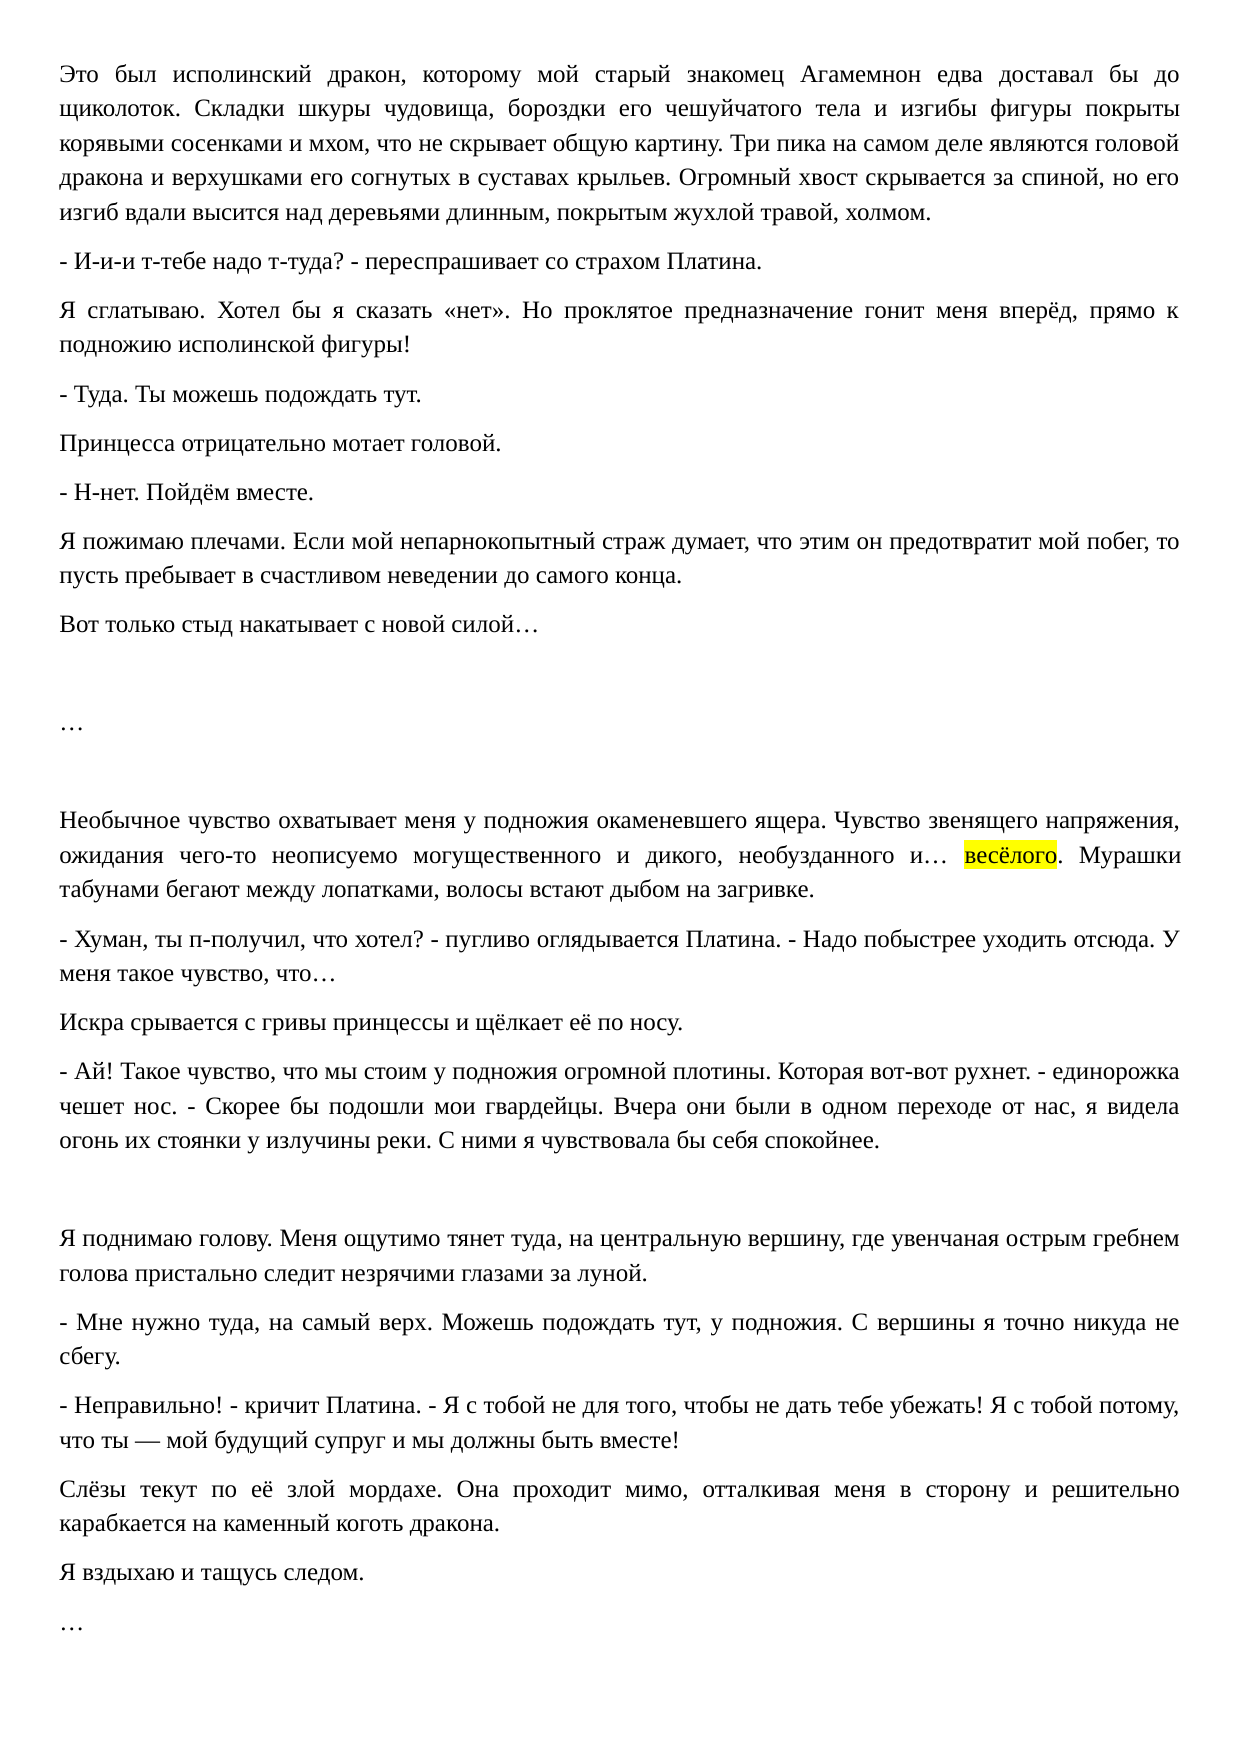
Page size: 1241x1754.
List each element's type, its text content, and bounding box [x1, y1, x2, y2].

text Я вздыхаю и тащусь следом. [59, 1557, 1181, 1586]
text - Неправильно! - кричит Платина. - Я с тобой не для того, чтобы не дать тебе убежать! Я с тобой потому, что ты — мой будущий супруг и мы должны быть вместе! [59, 1390, 1181, 1454]
text - Ай! Такое чувство, что мы стоим у подножия огромной плотины. Которая вот-вот рухнет. - единорожка чешет нос. - Скорее бы подошли мои гвардейцы. Вчера они были в одном переходе от нас, я видела огонь их стоянки у излучины реки. С ними я чувствовала бы себя спокойнее. [59, 1056, 1181, 1154]
text Я пожимаю плечами. Если мой непарнокопытный страж думает, что этим он предотвратит мой побег, то пусть пребывает в счастливом неведении до самого конца. [59, 526, 1181, 589]
text Искра срывается с гривы принцессы и щёлкает её по носу. [59, 1007, 1181, 1036]
text Это был исполинский дракон, которому мой старый знакомец Агамемнон едва доставал бы до щиколоток. Складки шкуры чудовища, бороздки его чешуйчатого тела и изгибы фигуры покрыты корявыми сосенками и мхом, что не скрывает общую картину. Три пика на самом деле являются головой дракона и верхушками его согнутых в суставах крыльев. Огромный хвост скрывается за спиной, но его изгиб вдали высится над деревьями длинным, покрытым жухлой травой, холмом. [59, 59, 1181, 226]
text Слёзы текут по её злой мордахе. Она проходит мимо, отталкивая меня в сторону и решительно карабкается на каменный коготь дракона. [59, 1474, 1181, 1537]
text - Хуман, ты п-получил, что хотел? - пугливо оглядывается Платина. - Надо побыстрее уходить отсюда. У меня такое чувство, что… [59, 924, 1181, 987]
text - Н-нет. Пойдём вместе. [59, 477, 1181, 506]
text - Туда. Ты можешь подождать тут. [59, 379, 1181, 407]
text … [59, 1607, 1181, 1635]
text Я поднимаю голову. Меня ощутимо тянет туда, на центральную вершину, где увенчаная острым гребнем голова пристально следит незрячими глазами за луной. [59, 1223, 1181, 1287]
text … [59, 707, 1181, 736]
text Я сглатываю. Хотел бы я сказать «нет». Но проклятое предназначение гонит меня вперёд, прямо к подножию исполинской фигуры! [59, 295, 1181, 358]
text - И-и-и т-тебе надо т-туда? - переспрашивает со страхом Платина. [59, 246, 1181, 275]
text Необычное чувство охватывает меня у подножия окаменевшего ящера. Чувство звенящего напряжения, ожидания чего-то неописуемо могущественного и дикого, необузданного и… весёлого. Мурашки табунами бегают между лопатками, волосы встают дыбом на загривке. [59, 806, 1181, 903]
text Принцесса отрицательно мотает головой. [59, 428, 1181, 456]
text - Мне нужно туда, на самый верх. Можешь подождать тут, у подножия. С вершины я точно никуда не сбегу. [59, 1307, 1181, 1370]
text Вот только стыд накатывает с новой силой… [59, 609, 1181, 638]
